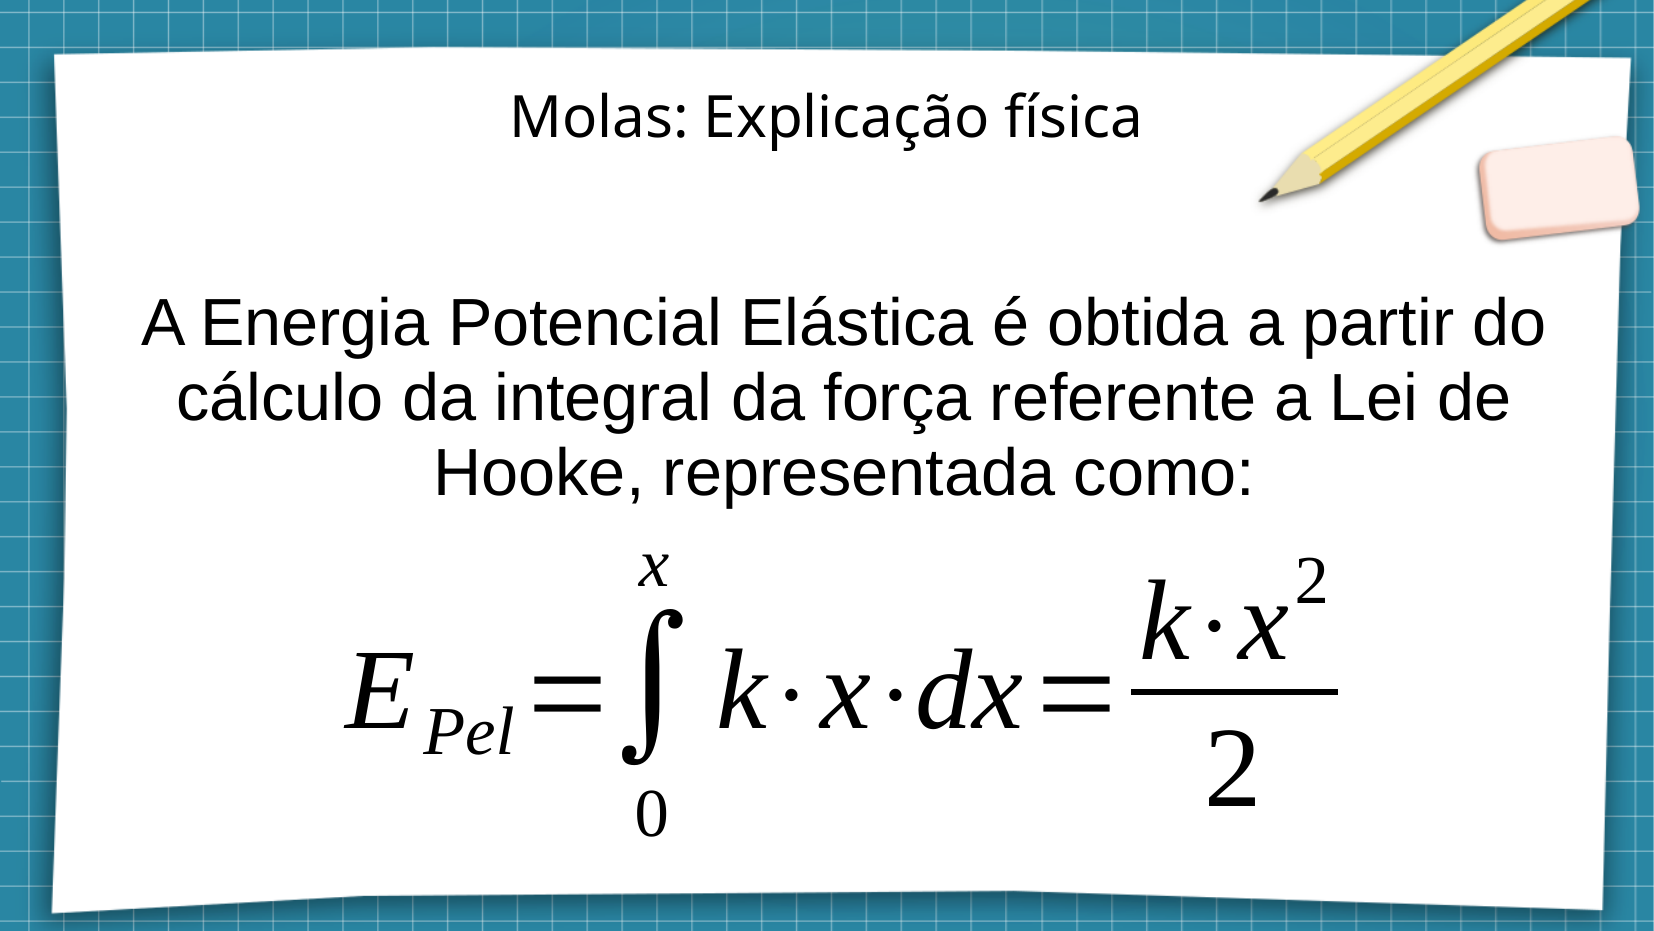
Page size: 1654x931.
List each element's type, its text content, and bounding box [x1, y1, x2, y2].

picture [0, 0, 1654, 931]
subtitle A Energia Potencial Elástica é obtida a partir do cálculo da integral da força referente a Lei de Hooke, representada como: [82, 37, 1571, 758]
